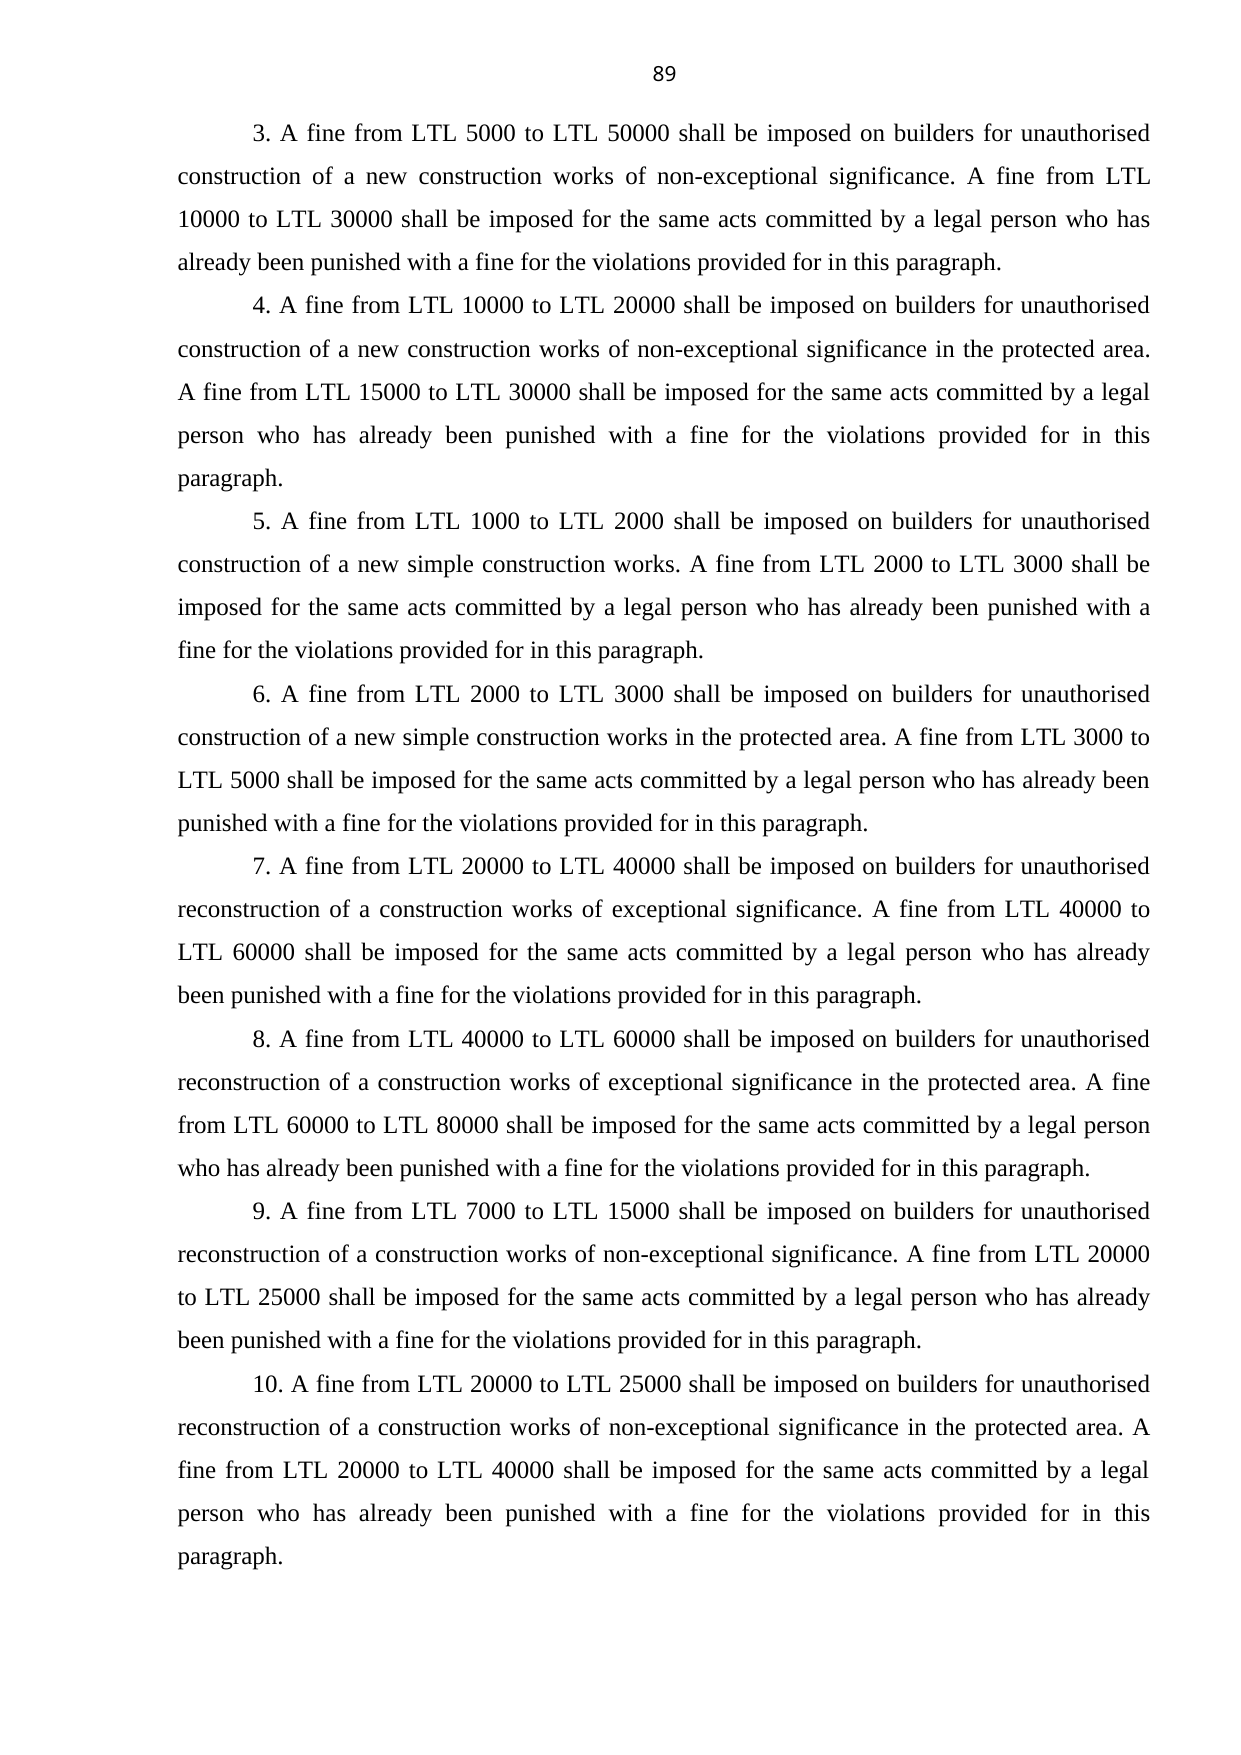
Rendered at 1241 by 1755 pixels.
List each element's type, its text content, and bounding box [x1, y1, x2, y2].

text 9. A fine from LTL 7000 to LTL 15000 shall be imposed on builders for unauthorised reconstruction of a construction works of non-exceptional significance. A fine from LTL 20000 to LTL 25000 shall be imposed for the same acts committed by a legal person who has already been punished with a fine for the violations provided for in this paragraph. [177, 1196, 1152, 1354]
text 7. A fine from LTL 20000 to LTL 40000 shall be imposed on builders for unauthorised reconstruction of a construction works of exceptional significance. A fine from LTL 40000 to LTL 60000 shall be imposed for the same acts committed by a legal person who has already been punished with a fine for the violations provided for in this paragraph. [177, 851, 1152, 1009]
text 6. A fine from LTL 2000 to LTL 3000 shall be imposed on builders for unauthorised construction of a new simple construction works in the protected area. A fine from LTL 3000 to LTL 5000 shall be imposed for the same acts committed by a legal person who has already been punished with a fine for the violations provided for in this paragraph. [177, 679, 1152, 837]
text 5. A fine from LTL 1000 to LTL 2000 shall be imposed on builders for unauthorised construction of a new simple construction works. A fine from LTL 2000 to LTL 3000 shall be imposed for the same acts committed by a legal person who has already been punished with a fine for the violations provided for in this paragraph. [177, 506, 1152, 664]
text 3. A fine from LTL 5000 to LTL 50000 shall be imposed on builders for unauthorised construction of a new construction works of non-exceptional significance. A fine from LTL 10000 to LTL 30000 shall be imposed for the same acts committed by a legal person who has already been punished with a fine for the violations provided for in this paragraph. [177, 118, 1152, 276]
text 8. A fine from LTL 40000 to LTL 60000 shall be imposed on builders for unauthorised reconstruction of a construction works of exceptional significance in the protected area. A fine from LTL 60000 to LTL 80000 shall be imposed for the same acts committed by a legal person who has already been punished with a fine for the violations provided for in this paragraph. [177, 1024, 1152, 1182]
text 4. A fine from LTL 10000 to LTL 20000 shall be imposed on builders for unauthorised construction of a new construction works of non-exceptional significance in the protected area. A fine from LTL 15000 to LTL 30000 shall be imposed for the same acts committed by a legal person who has already been punished with a fine for the violations provided for in this paragraph. [177, 291, 1152, 492]
text 10. A fine from LTL 20000 to LTL 25000 shall be imposed on builders for unauthorised reconstruction of a construction works of non-exceptional significance in the protected area. A fine from LTL 20000 to LTL 40000 shall be imposed for the same acts committed by a legal person who has already been punished with a fine for the violations provided for in this paragraph. [177, 1369, 1152, 1570]
